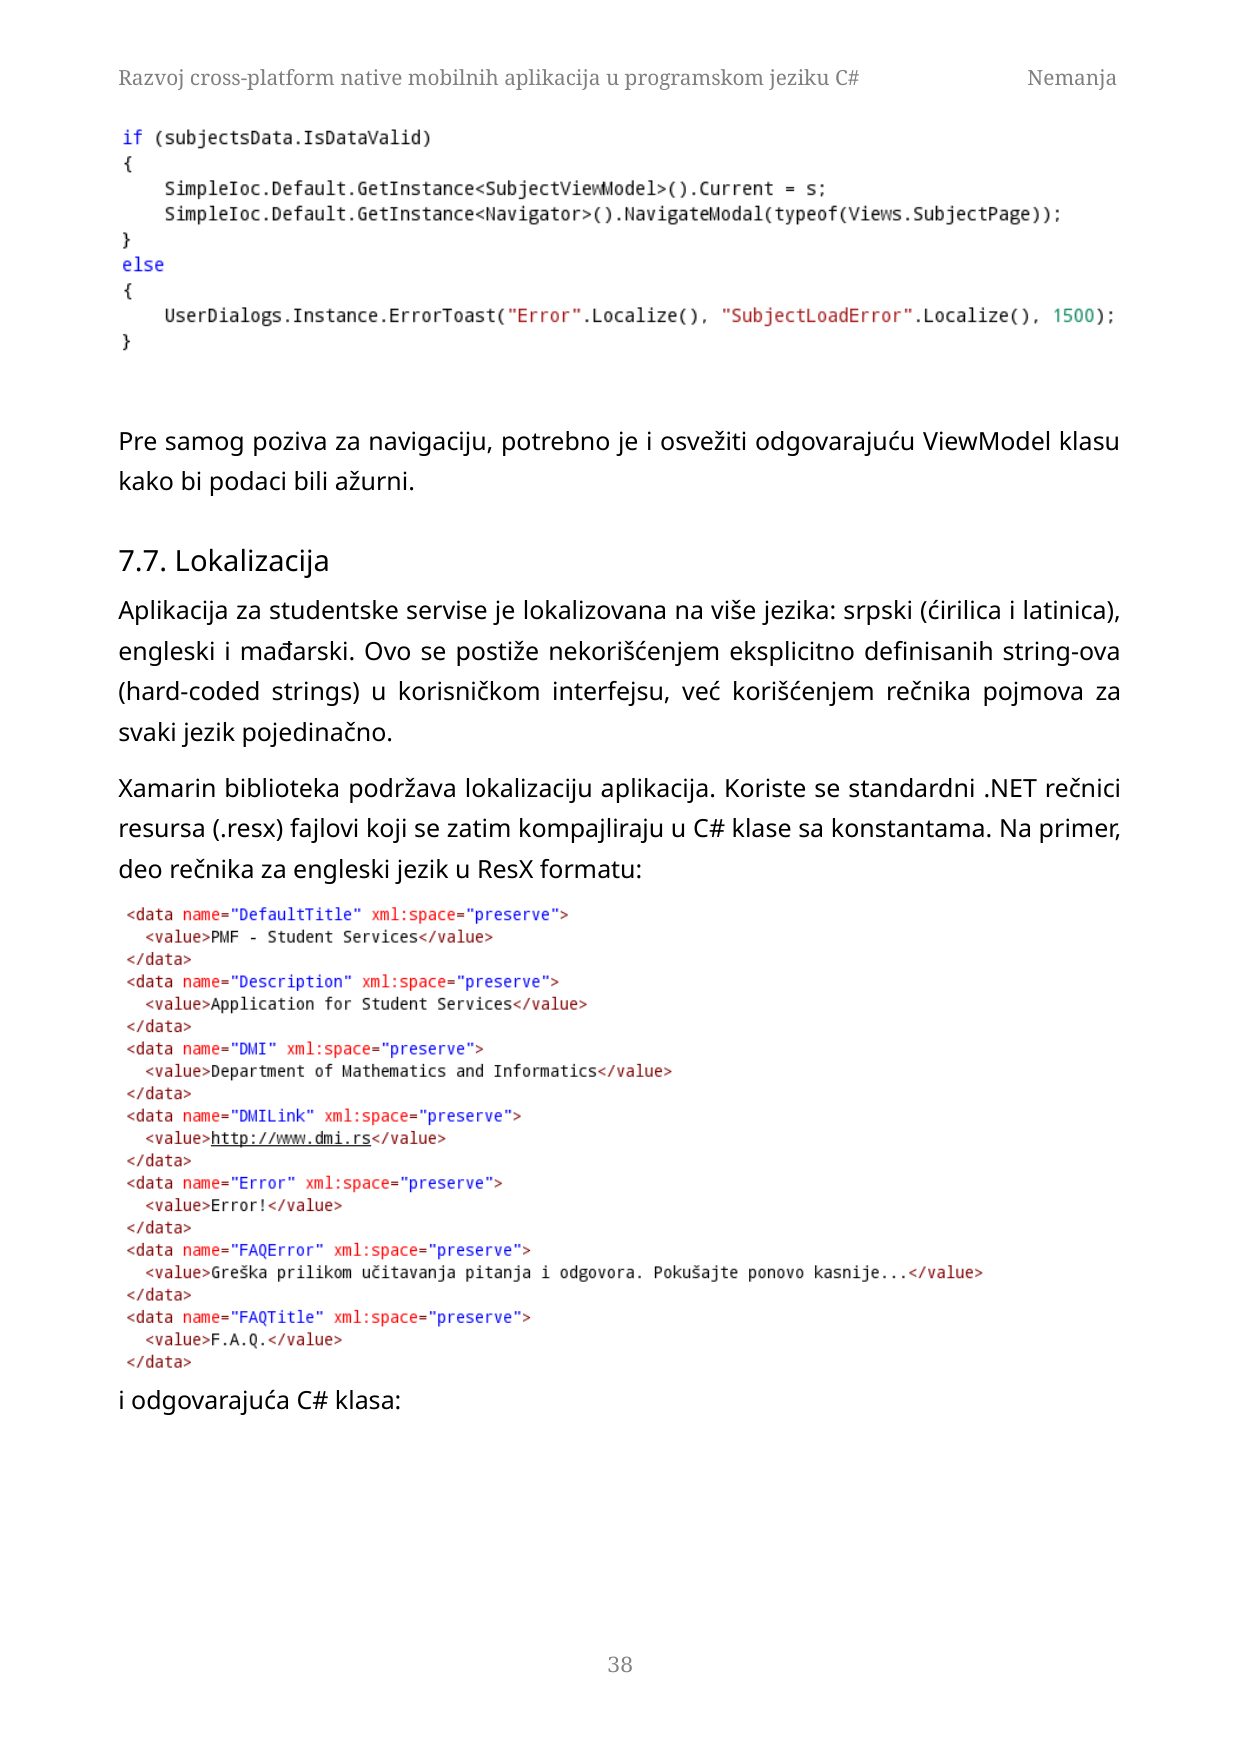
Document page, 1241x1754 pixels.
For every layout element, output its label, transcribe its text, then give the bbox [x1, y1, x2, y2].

text Aplikacija za studentske servise je lokalizovana na više jezika: srpski (ćirilica i latinica), engleski i mađarski. Ovo se postiže nekorišćenjem eksplicitno definisanih string-ova (hard-coded strings) u korisničkom interfejsu, već korišćenjem rečnika pojmova za svaki jezik pojedinačno. [118, 592, 1122, 749]
subtitle 7.7. Lokalizacija [118, 540, 1122, 580]
text Xamarin biblioteka podržava lokalizaciju aplikacija. Koriste se standardni .NET rečnici resursa (.resx) fajlovi koji se zatim kompajliraju u C# klase sa konstantama. Na primer, deo rečnika za engleski jezik u ResX formatu: [118, 770, 1122, 886]
picture [118, 905, 1033, 1376]
picture [118, 123, 1123, 361]
text i odgovarajuća C# klasa: [118, 1371, 1122, 1417]
text Pre samog poziva za navigaciju, potrebno je i osvežiti odgovarajuću ViewModel klasu kako bi podaci bili ažurni. [118, 423, 1122, 498]
